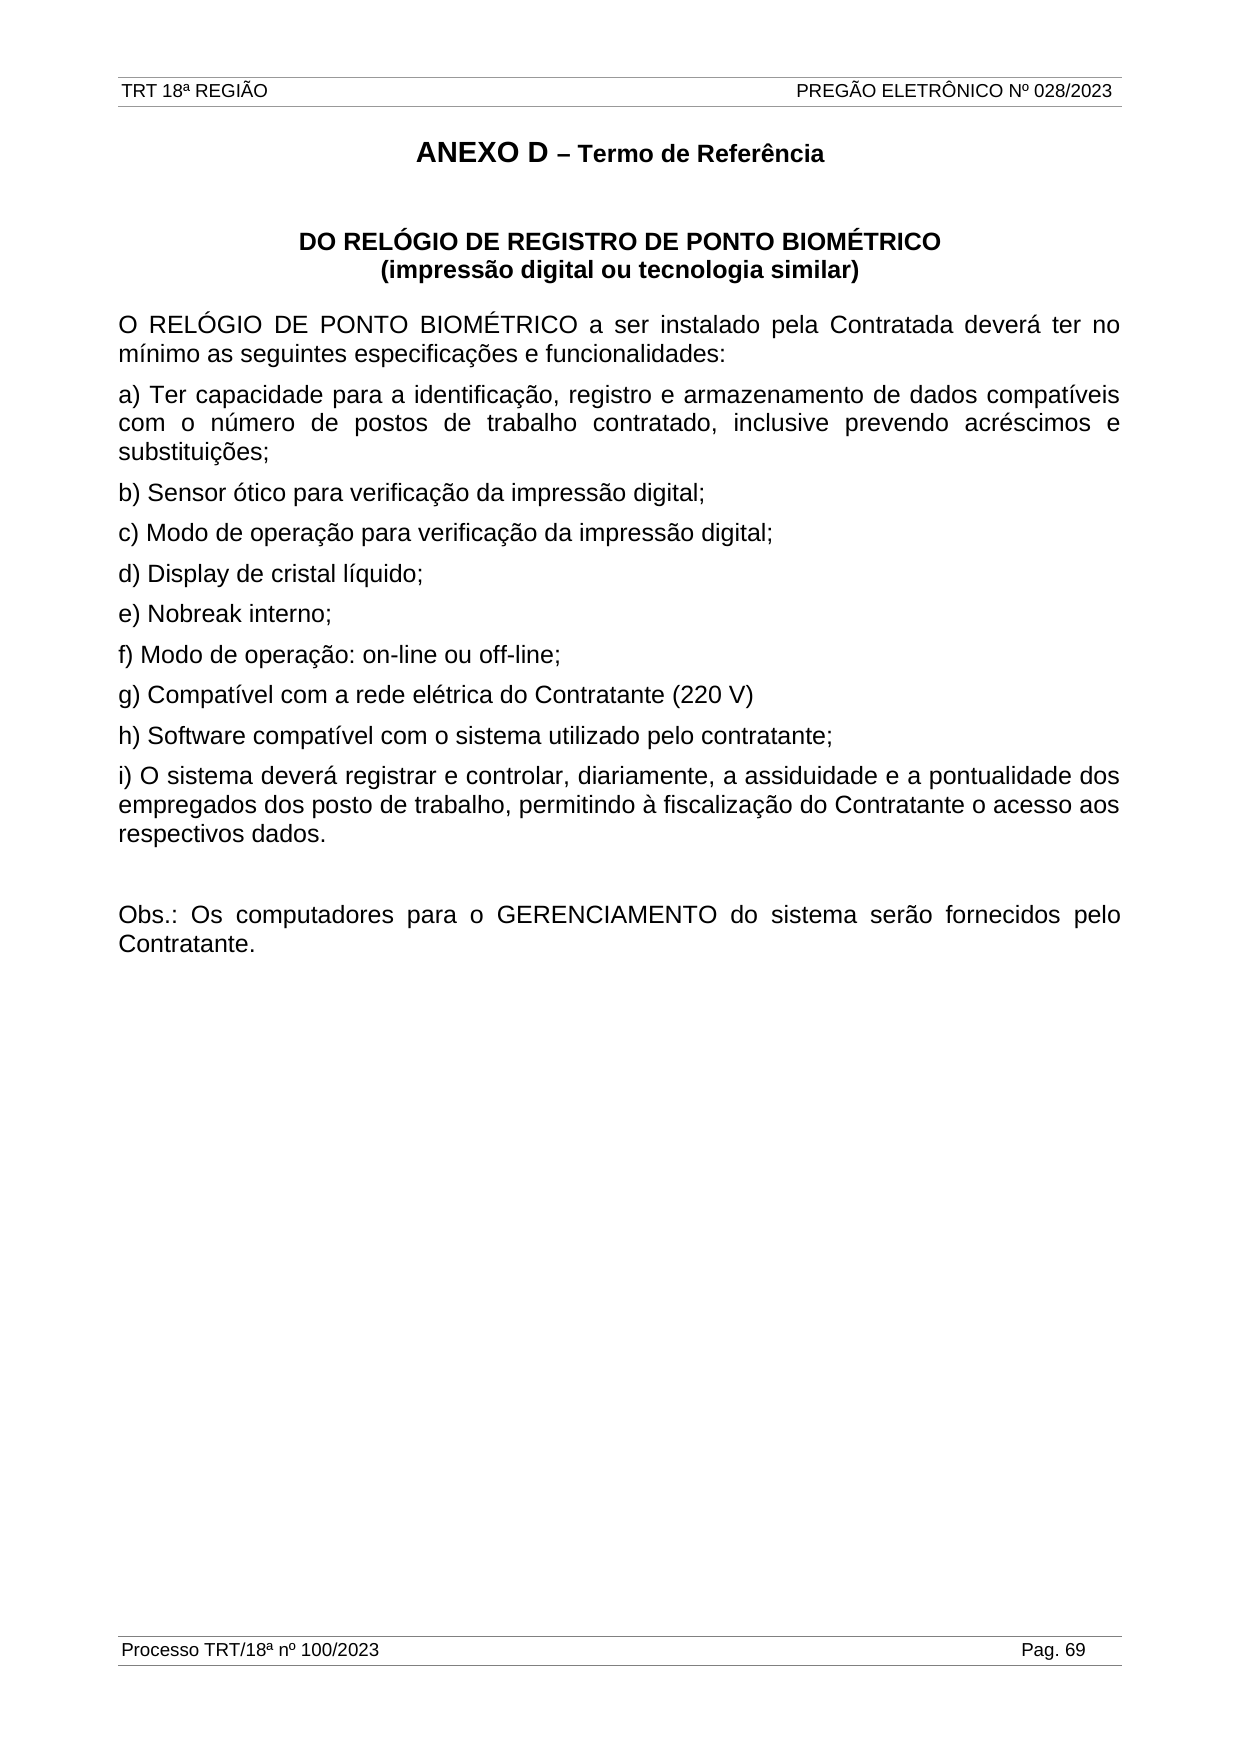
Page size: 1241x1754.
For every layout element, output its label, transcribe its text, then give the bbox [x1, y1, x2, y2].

text DO RELÓGIO DE REGISTRO DE PONTO BIOMÉTRICO [118, 227, 1122, 255]
text O RELÓGIO DE PONTO BIOMÉTRICO a ser instalado pela Contratada deverá ter no mínimo as seguintes especificações e funcionalidades: [118, 310, 1122, 368]
text i) O sistema deverá registrar e controlar, diariamente, a assiduidade e a pontualidade dos empregados dos posto de trabalho, permitindo à fiscalização do Contratante o acesso aos respectivos dados. [118, 761, 1122, 848]
text Obs.: Os computadores para o GERENCIAMENTO do sistema serão fornecidos pelo Contratante. [118, 900, 1122, 957]
text f) Modo de operação: on-line ou off-line; [118, 640, 1122, 668]
text b) Sensor ótico para verificação da impressão digital; [118, 478, 1122, 506]
text e) Nobreak interno; [118, 599, 1122, 628]
text g) Compatível com a rede elétrica do Contratante (220 V) [118, 680, 1122, 709]
text c) Modo de operação para verificação da impressão digital; [118, 518, 1122, 547]
text ANEXO D – Termo de Referência [118, 136, 1122, 169]
text (impressão digital ou tecnologia similar) [118, 255, 1122, 284]
text a) Ter capacidade para a identificação, registro e armazenamento de dados compatíveis com o número de postos de trabalho contratado, inclusive prevendo acréscimos e substituições; [118, 380, 1122, 466]
text d) Display de cristal líquido; [118, 559, 1122, 587]
text h) Software compatível com o sistema utilizado pelo contratante; [118, 721, 1122, 749]
